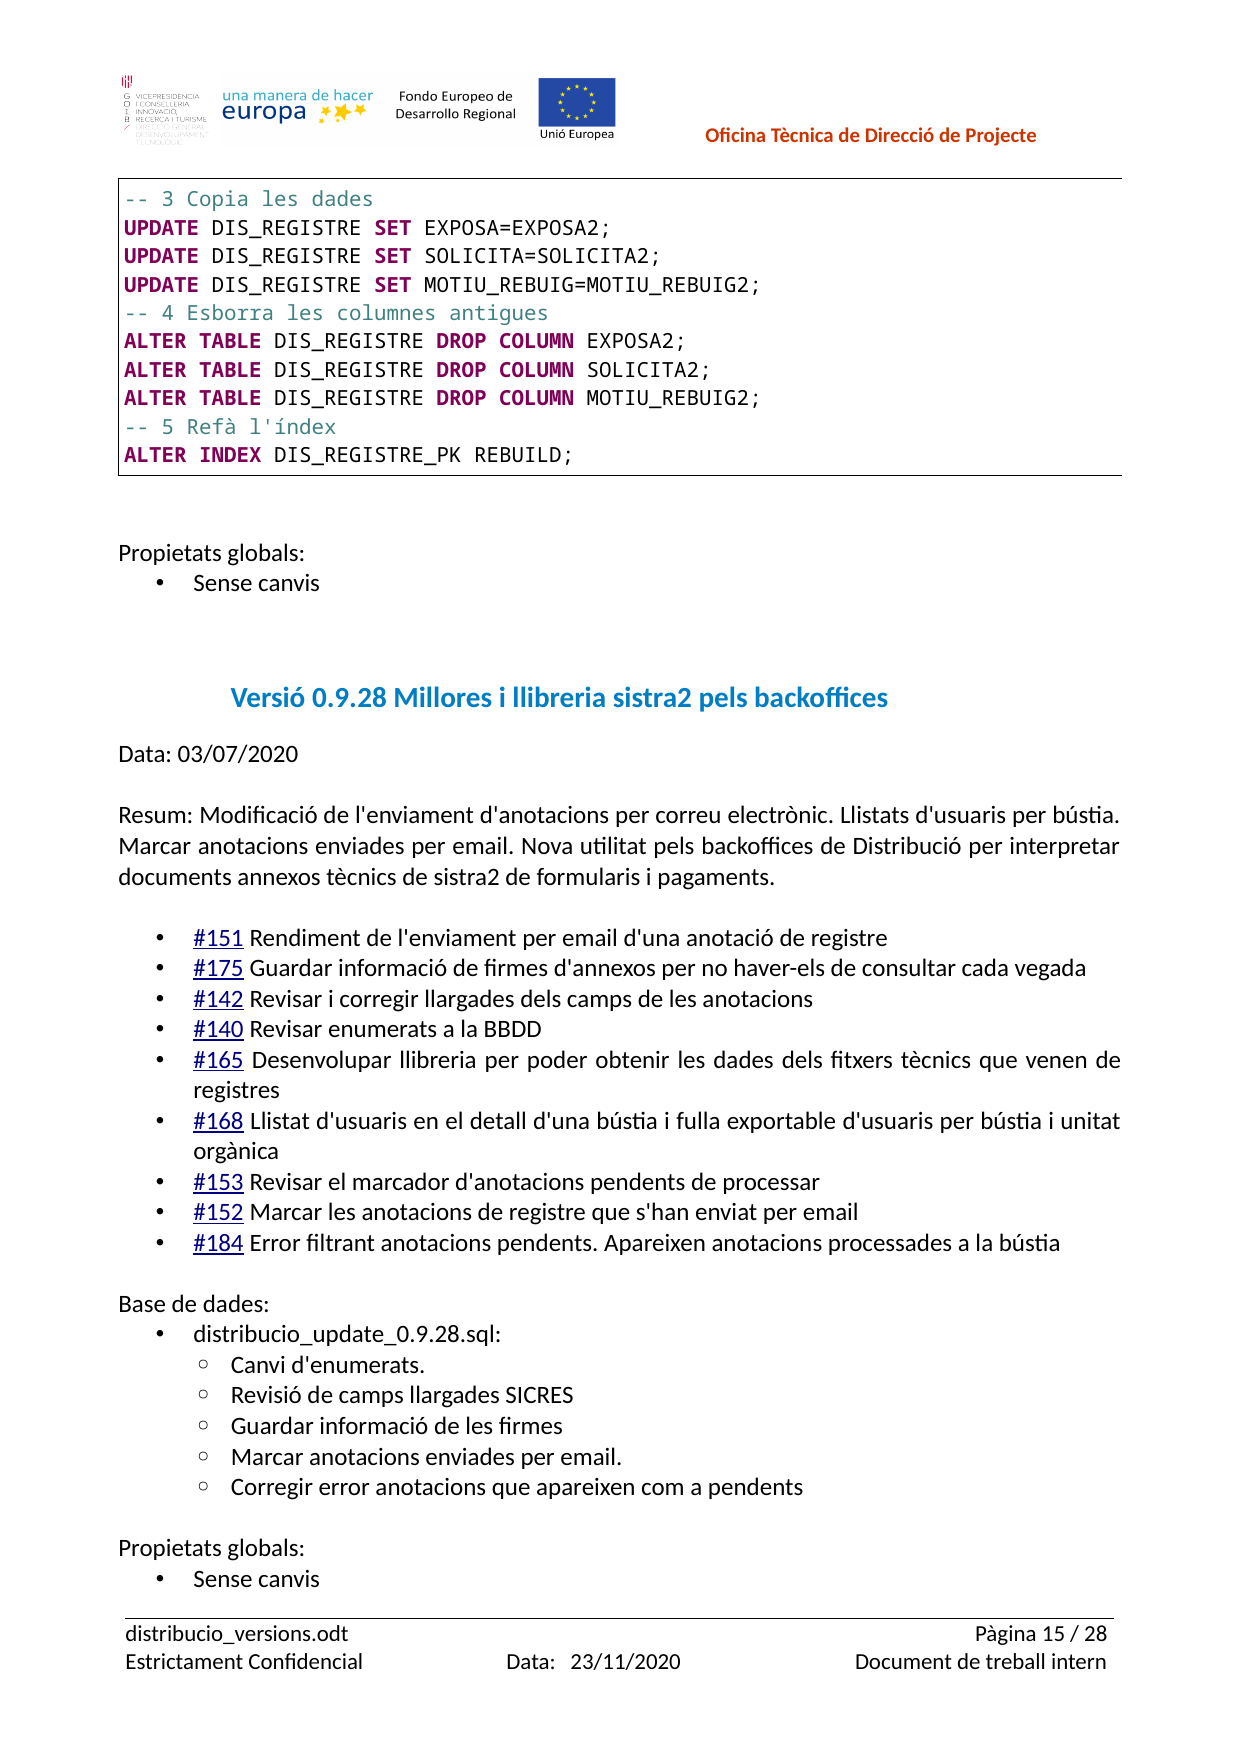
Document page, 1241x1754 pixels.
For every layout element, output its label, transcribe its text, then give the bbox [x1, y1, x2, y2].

list Sense canvis [156, 567, 1122, 598]
list #165 Desenvolupar llibreria per poder obtenir les dades dels fitxers tècnics que venen de registres [156, 1044, 1122, 1105]
text Base de dades: [118, 1288, 1122, 1318]
list Guardar informació de les firmes [193, 1410, 1122, 1441]
list Corregir error anotacions que apareixen com a pendents [193, 1471, 1122, 1502]
list distribucio_update_0.9.28.sql: [156, 1318, 1122, 1349]
list Sense canvis [156, 1563, 1122, 1593]
list #151 Rendiment de l'enviament per email d'una anotació de registre [156, 922, 1122, 952]
picture [219, 73, 621, 147]
list #152 Marcar les anotacions de registre que s'han enviat per email [156, 1196, 1122, 1227]
list Canvi d'enumerats. [193, 1349, 1122, 1379]
list #140 Revisar enumerats a la BBDD [156, 1013, 1122, 1044]
text Propietats globals: [118, 537, 1122, 567]
picture [118, 73, 213, 147]
text Data: 03/07/2020 [118, 739, 1122, 769]
table_header -- 3 Copia les dades UPDATE DIS_REGISTRE SET EXPOSA=EXPOSA2; UPDATE DIS_REGISTRE SET SOLICITA=SOLICITA2; UPDATE DIS_REGISTRE SET MOTIU_REBUIG=MOTIU_REBUIG2; -- 4 Esborra les columnes antigues ALTER TABLE DIS_REGISTRE DROP COLUMN EXPOSA2; ALTER TABLE DIS_REGISTRE DROP COLUMN SOLICITA2; ALTER TABLE DIS_REGISTRE DROP COLUMN MOTIU_REBUIG2; -- 5 Refà l'índex ALTER INDEX DIS_REGISTRE_PK REBUILD; [119, 179, 1122, 474]
subtitle Versió 0.9.28 Millores i llibreria sistra2 pels backoffices [153, 679, 1122, 715]
text Resum: Modificació de l'enviament d'anotacions per correu electrònic. Llistats d'usuaris per bústia. Marcar anotacions enviades per email. Nova utilitat pels backoffices de Distribució per interpretar documents annexos tècnics de sistra2 de formularis i pagaments. [118, 800, 1122, 891]
list Marcar anotacions enviades per email. [193, 1441, 1122, 1471]
text Propietats globals: [118, 1532, 1122, 1563]
list #168 Llistat d'usuaris en el detall d'una bústia i fulla exportable d'usuaris per bústia i unitat orgànica [156, 1105, 1122, 1166]
list #184 Error filtrant anotacions pendents. Apareixen anotacions processades a la bústia [156, 1227, 1122, 1257]
list #142 Revisar i corregir llargades dels camps de les anotacions [156, 983, 1122, 1013]
list #153 Revisar el marcador d'anotacions pendents de processar [156, 1166, 1122, 1196]
list #175 Guardar informació de firmes d'annexos per no haver-els de consultar cada vegada [156, 952, 1122, 983]
list Revisió de camps llargades SICRES [193, 1379, 1122, 1410]
